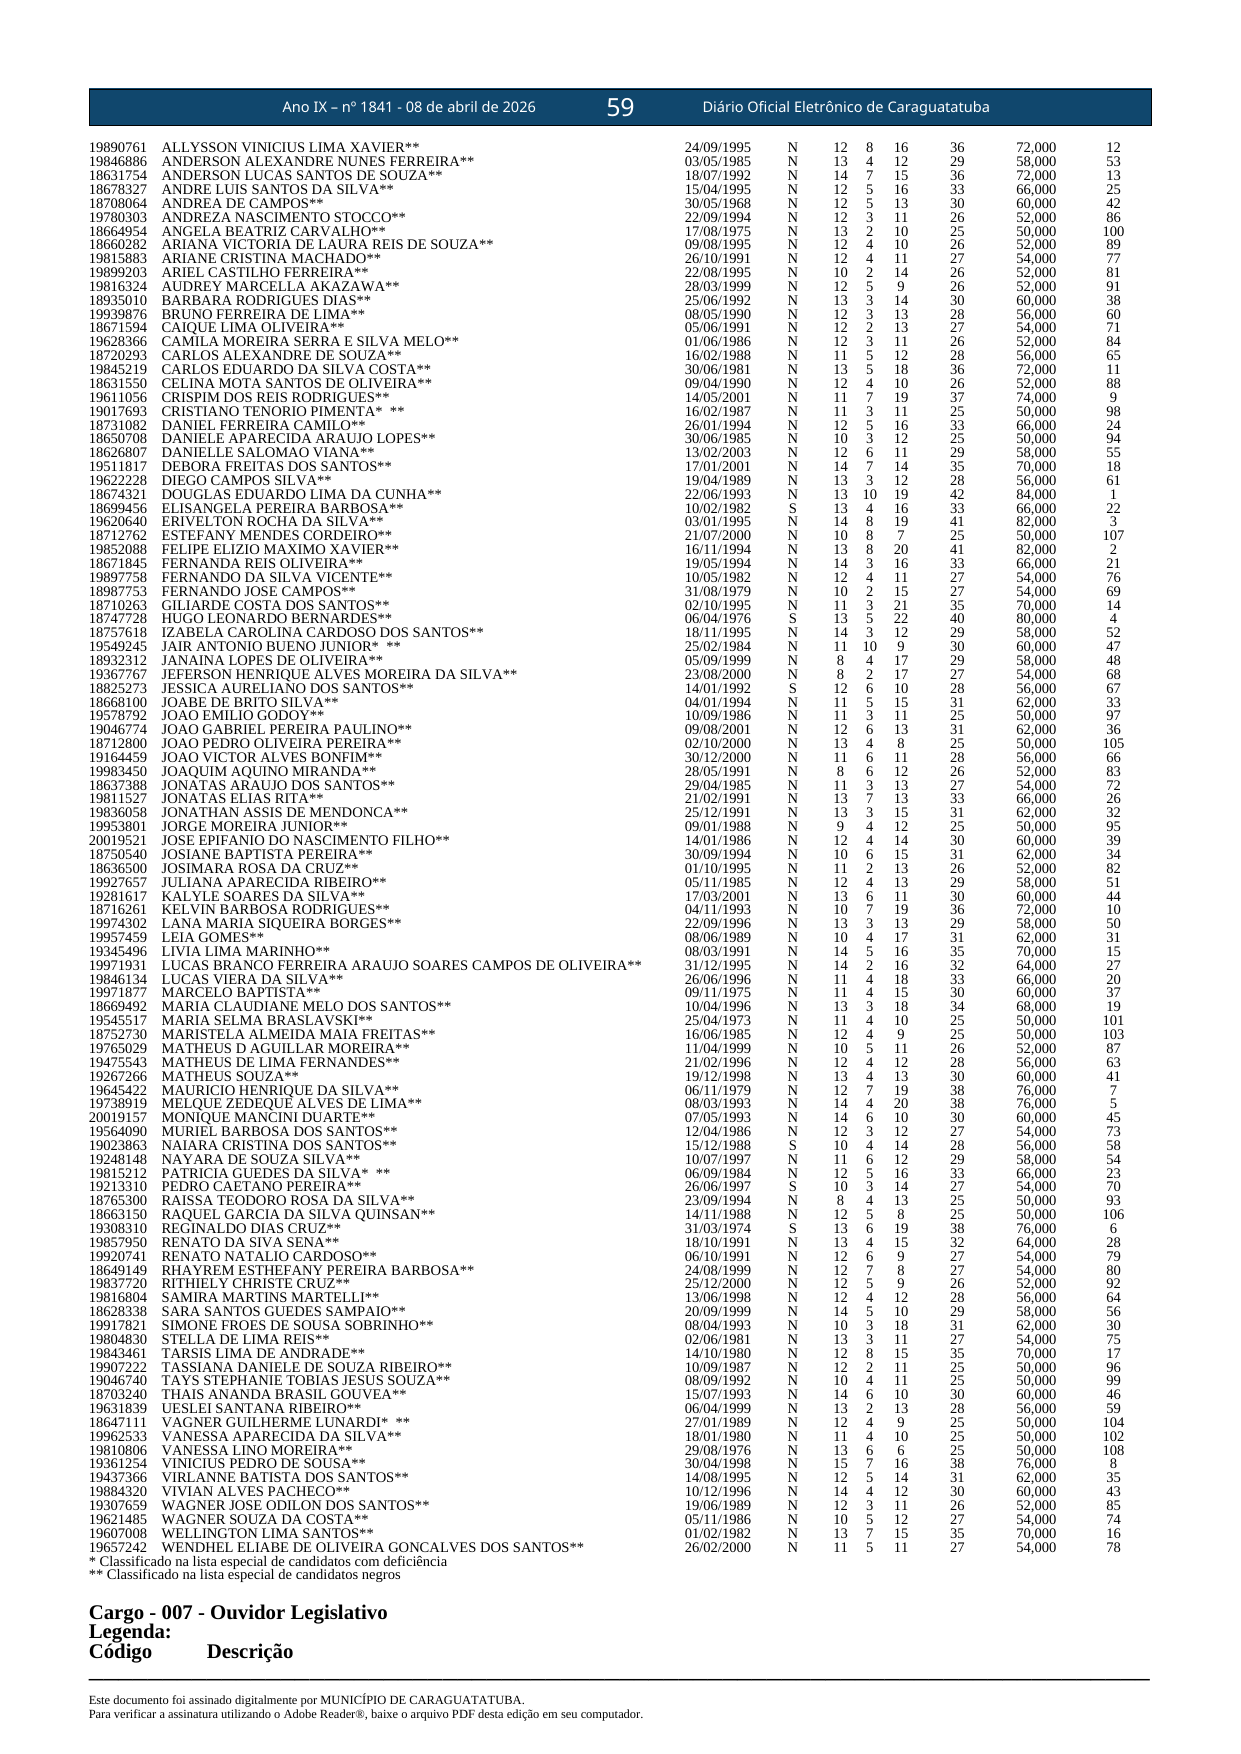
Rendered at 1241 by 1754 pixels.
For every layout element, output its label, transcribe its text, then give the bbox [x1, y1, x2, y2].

text 18663150 RAQUEL GARCIA DA SILVA QUINSAN** 14/11/1988 N 12 5 8 25 50,000 106 [88, 1208, 1152, 1222]
text 19578792 JOAO EMILIO GODOY** 10/09/1986 N 11 3 11 25 50,000 97 [88, 710, 1152, 724]
text 19475543 MATHEUS DE LIMA FERNANDES** 21/02/1996 N 12 4 12 28 56,000 63 [88, 1056, 1152, 1070]
text 19437366 VIRLANNE BATISTA DOS SANTOS** 14/08/1995 N 12 5 14 31 62,000 35 [88, 1472, 1152, 1486]
text 18703240 THAIS ANANDA BRASIL GOUVEA** 15/07/1993 N 14 6 10 30 60,000 46 [88, 1389, 1152, 1402]
text 19307659 WAGNER JOSE ODILON DOS SANTOS** 19/06/1989 N 12 3 11 26 52,000 85 [88, 1499, 1152, 1513]
text Legenda: [88, 1623, 1152, 1643]
text 19611056 CRISPIM DOS REIS RODRIGUES** 14/05/2001 N 11 7 19 37 74,000 9 [88, 391, 1152, 405]
text 18932312 JANAINA LOPES DE OLIVEIRA** 05/09/1999 N 8 4 17 29 58,000 48 [88, 654, 1152, 668]
text 19738919 MELQUE ZEDEQUE ALVES DE LIMA** 08/03/1993 N 14 4 20 38 76,000 5 [88, 1098, 1152, 1112]
text 18650708 DANIELE APARECIDA ARAUJO LOPES** 30/06/1985 N 10 3 12 25 50,000 94 [88, 433, 1152, 447]
text 19765029 MATHEUS D AGUILLAR MOREIRA** 11/04/1999 N 10 5 11 26 52,000 87 [88, 1042, 1152, 1056]
text 19367767 JEFERSON HENRIQUE ALVES MOREIRA DA SILVA** 23/08/2000 N 8 2 17 27 54,000 68 [88, 668, 1152, 682]
text 19816804 SAMIRA MARTINS MARTELLI** 13/06/1998 N 12 4 12 28 56,000 64 [88, 1292, 1152, 1306]
text 18757618 IZABELA CAROLINA CARDOSO DOS SANTOS** 18/11/1995 N 14 3 12 29 58,000 52 [88, 627, 1152, 641]
text 19645422 MAURICIO HENRIQUE DA SILVA** 06/11/1979 N 12 7 19 38 76,000 7 [88, 1084, 1152, 1098]
text 18668100 JOABE DE BRITO SILVA** 04/01/1994 N 11 5 15 31 62,000 33 [88, 696, 1152, 710]
text 18720293 CARLOS ALEXANDRE DE SOUZA** 16/02/1988 N 11 5 12 28 56,000 65 [88, 349, 1152, 363]
text 19971877 MARCELO BAPTISTA** 09/11/1975 N 11 4 15 30 60,000 37 [88, 987, 1152, 1001]
text 19957459 LEIA GOMES** 08/06/1989 N 10 4 17 31 62,000 31 [88, 931, 1152, 945]
text 19267266 MATHEUS SOUZA** 19/12/1998 N 13 4 13 30 60,000 41 [88, 1070, 1152, 1084]
text 19846134 LUCAS VIERA DA SILVA** 26/06/1996 N 11 4 18 33 66,000 20 [88, 973, 1152, 987]
text 19852088 FELIPE ELIZIO MAXIMO XAVIER** 16/11/1994 N 13 8 20 41 82,000 2 [88, 543, 1152, 557]
text 19046774 JOAO GABRIEL PEREIRA PAULINO** 09/08/2001 N 12 6 13 31 62,000 36 [88, 724, 1152, 737]
text 19622228 DIEGO CAMPOS SILVA** 19/04/1989 N 13 3 12 28 56,000 61 [88, 474, 1152, 488]
text 18628338 SARA SANTOS GUEDES SAMPAIO** 20/09/1999 N 14 5 10 29 58,000 56 [88, 1306, 1152, 1319]
text 19815883 ARIANE CRISTINA MACHADO** 26/10/1991 N 12 4 11 27 54,000 77 [88, 253, 1152, 266]
text 19837720 RITHIELY CHRISTE CRUZ** 25/12/2000 N 12 5 9 26 52,000 92 [88, 1278, 1152, 1292]
text 19846886 ANDERSON ALEXANDRE NUNES FERREIRA** 03/05/1985 N 13 4 12 29 58,000 53 [88, 156, 1152, 169]
text 18674321 DOUGLAS EDUARDO LIMA DA CUNHA** 22/06/1993 N 13 10 19 42 84,000 1 [88, 488, 1152, 502]
text 18649149 RHAYREM ESTHEFANY PEREIRA BARBOSA** 24/08/1999 N 12 7 8 27 54,000 80 [88, 1264, 1152, 1278]
text Código Descrição [88, 1643, 1152, 1663]
text 19017693 CRISTIANO TENORIO PIMENTA* ** 16/02/1987 N 11 3 11 25 50,000 98 [88, 405, 1152, 419]
text 18678327 ANDRE LUIS SANTOS DA SILVA** 15/04/1995 N 12 5 16 33 66,000 25 [88, 183, 1152, 197]
text 18987753 FERNANDO JOSE CAMPOS** 31/08/1979 N 10 2 15 27 54,000 69 [88, 585, 1152, 599]
text 19564090 MURIEL BARBOSA DOS SANTOS** 12/04/1986 N 12 3 12 27 54,000 73 [88, 1125, 1152, 1139]
text 19815212 PATRICIA GUEDES DA SILVA* ** 06/09/1984 N 12 5 16 33 66,000 23 [88, 1167, 1152, 1181]
text 19631839 UESLEI SANTANA RIBEIRO** 06/04/1999 N 13 2 13 28 56,000 59 [88, 1402, 1152, 1416]
text 18671594 CAIQUE LIMA OLIVEIRA** 05/06/1991 N 12 2 13 27 54,000 71 [88, 322, 1152, 336]
text 18699456 ELISANGELA PEREIRA BARBOSA** 10/02/1982 S 13 4 16 33 66,000 22 [88, 502, 1152, 516]
text 18636500 JOSIMARA ROSA DA CRUZ** 01/10/1995 N 11 2 13 26 52,000 82 [88, 862, 1152, 876]
text 19810806 VANESSA LINO MOREIRA** 29/08/1976 N 13 6 6 25 50,000 108 [88, 1444, 1152, 1458]
text 18660282 ARIANA VICTORIA DE LAURA REIS DE SOUZA** 09/08/1995 N 12 4 10 26 52,000 89 [88, 239, 1152, 253]
text 19345496 LIVIA LIMA MARINHO** 08/03/1991 N 14 5 16 35 70,000 15 [88, 945, 1152, 959]
text 19897758 FERNANDO DA SILVA VICENTE** 10/05/1982 N 12 4 11 27 54,000 76 [88, 571, 1152, 585]
text 19308310 REGINALDO DIAS CRUZ** 31/03/1974 S 13 6 19 38 76,000 6 [88, 1222, 1152, 1236]
text 19248148 NAYARA DE SOUZA SILVA** 10/07/1997 N 11 6 12 29 58,000 54 [88, 1153, 1152, 1167]
text 19857950 RENATO DA SIVA SENA** 18/10/1991 N 13 4 15 32 64,000 28 [88, 1236, 1152, 1250]
text 19620640 ERIVELTON ROCHA DA SILVA** 03/01/1995 N 14 8 19 41 82,000 3 [88, 516, 1152, 530]
text 19607008 WELLINGTON LIMA SANTOS** 01/02/1982 N 13 7 15 35 70,000 16 [88, 1527, 1152, 1541]
text 19927657 JULIANA APARECIDA RIBEIRO** 05/11/1985 N 12 4 13 29 58,000 51 [88, 876, 1152, 890]
text Cargo - 007 - Ouvidor Legislativo [88, 1603, 1152, 1623]
text 18731082 DANIEL FERREIRA CAMILO** 26/01/1994 N 12 5 16 33 66,000 24 [88, 419, 1152, 433]
text 19164459 JOAO VICTOR ALVES BONFIM** 30/12/2000 N 11 6 11 28 56,000 66 [88, 751, 1152, 765]
text 19971931 LUCAS BRANCO FERREIRA ARAUJO SOARES CAMPOS DE OLIVEIRA** 31/12/1995 N 14 2 16 32 64,000 27 [88, 959, 1152, 973]
text 18708064 ANDREA DE CAMPOS** 30/05/1968 N 12 5 13 30 60,000 42 [88, 197, 1152, 211]
text 19890761 ALLYSSON VINICIUS LIMA XAVIER** 24/09/1995 N 12 8 16 36 72,000 12 [88, 142, 1152, 156]
text 18712800 JOAO PEDRO OLIVEIRA PEREIRA** 02/10/2000 N 13 4 8 25 50,000 105 [88, 737, 1152, 751]
text 19884320 VIVIAN ALVES PACHECO** 10/12/1996 N 14 4 12 30 60,000 43 [88, 1486, 1152, 1499]
text 19845219 CARLOS EDUARDO DA SILVA COSTA** 30/06/1981 N 13 5 18 36 72,000 11 [88, 363, 1152, 377]
text 18750540 JOSIANE BAPTISTA PEREIRA** 30/09/1994 N 10 6 15 31 62,000 34 [88, 848, 1152, 862]
text 19511817 DEBORA FREITAS DOS SANTOS** 17/01/2001 N 14 7 14 35 70,000 18 [88, 460, 1152, 474]
text 20019157 MONIQUE MANCINI DUARTE** 07/05/1993 N 14 6 10 30 60,000 45 [88, 1112, 1152, 1125]
text 19907222 TASSIANA DANIELE DE SOUZA RIBEIRO** 10/09/1987 N 12 2 11 25 50,000 96 [88, 1361, 1152, 1375]
text 18647111 VAGNER GUILHERME LUNARDI* ** 27/01/1989 N 12 4 9 25 50,000 104 [88, 1416, 1152, 1430]
text 19899203 ARIEL CASTILHO FERREIRA** 22/08/1995 N 10 2 14 26 52,000 81 [88, 266, 1152, 280]
text 18631550 CELINA MOTA SANTOS DE OLIVEIRA** 09/04/1990 N 12 4 10 26 52,000 88 [88, 377, 1152, 391]
text 19023863 NAIARA CRISTINA DOS SANTOS** 15/12/1988 S 10 4 14 28 56,000 58 [88, 1139, 1152, 1153]
text 19953801 JORGE MOREIRA JUNIOR** 09/01/1988 N 9 4 12 25 50,000 95 [88, 821, 1152, 834]
text 19046740 TAYS STEPHANIE TOBIAS JESUS SOUZA** 08/09/1992 N 10 4 11 25 50,000 99 [88, 1375, 1152, 1389]
text 20019521 JOSE EPIFANIO DO NASCIMENTO FILHO** 14/01/1986 N 12 4 14 30 60,000 39 [88, 834, 1152, 848]
text 18637388 JONATAS ARAUJO DOS SANTOS** 29/04/1985 N 11 3 13 27 54,000 72 [88, 779, 1152, 793]
text 18752730 MARISTELA ALMEIDA MAIA FREITAS** 16/06/1985 N 12 4 9 25 50,000 103 [88, 1028, 1152, 1042]
text 18747728 HUGO LEONARDO BERNARDES** 06/04/1976 S 13 5 22 40 80,000 4 [88, 613, 1152, 627]
text 18712762 ESTEFANY MENDES CORDEIRO** 21/07/2000 N 10 8 7 25 50,000 107 [88, 530, 1152, 543]
text 19780303 ANDREZA NASCIMENTO STOCCO** 22/09/1994 N 12 3 11 26 52,000 86 [88, 211, 1152, 225]
text 19549245 JAIR ANTONIO BUENO JUNIOR* ** 25/02/1984 N 11 10 9 30 60,000 47 [88, 641, 1152, 654]
text 19621485 WAGNER SOUZA DA COSTA** 05/11/1986 N 10 5 12 27 54,000 74 [88, 1513, 1152, 1527]
text 19361254 VINICIUS PEDRO DE SOUSA** 30/04/1998 N 15 7 16 38 76,000 8 [88, 1458, 1152, 1472]
text 19917821 SIMONE FROES DE SOUSA SOBRINHO** 08/04/1993 N 10 3 18 31 62,000 30 [88, 1319, 1152, 1333]
text 18626807 DANIELLE SALOMAO VIANA** 13/02/2003 N 12 6 11 29 58,000 55 [88, 447, 1152, 460]
text 18716261 KELVIN BARBOSA RODRIGUES** 04/11/1993 N 10 7 19 36 72,000 10 [88, 904, 1152, 918]
text 19811527 JONATAS ELIAS RITA** 21/02/1991 N 13 7 13 33 66,000 26 [88, 793, 1152, 807]
text 19281617 KALYLE SOARES DA SILVA** 17/03/2001 N 13 6 11 30 60,000 44 [88, 890, 1152, 904]
text ** Classificado na lista especial de candidatos negros [88, 1569, 1152, 1583]
text 19983450 JOAQUIM AQUINO MIRANDA** 28/05/1991 N 8 6 12 26 52,000 83 [88, 765, 1152, 779]
text 18825273 JESSICA AURELIANO DOS SANTOS** 14/01/1992 S 12 6 10 28 56,000 67 [88, 682, 1152, 696]
text 19213310 PEDRO CAETANO PEREIRA** 26/06/1997 S 10 3 14 27 54,000 70 [88, 1181, 1152, 1195]
text * Classificado na lista especial de candidatos com deficiência [88, 1555, 1152, 1569]
text 19939876 BRUNO FERREIRA DE LIMA** 08/05/1990 N 12 3 13 28 56,000 60 [88, 308, 1152, 322]
text 18631754 ANDERSON LUCAS SANTOS DE SOUZA** 18/07/1992 N 14 7 15 36 72,000 13 [88, 169, 1152, 183]
text 19920741 RENATO NATALIO CARDOSO** 06/10/1991 N 12 6 9 27 54,000 79 [88, 1250, 1152, 1264]
text 19962533 VANESSA APARECIDA DA SILVA** 18/01/1980 N 11 4 10 25 50,000 102 [88, 1430, 1152, 1444]
text 19545517 MARIA SELMA BRASLAVSKI** 25/04/1973 N 11 4 10 25 50,000 101 [88, 1014, 1152, 1028]
text 18671845 FERNANDA REIS OLIVEIRA** 19/05/1994 N 14 3 16 33 66,000 21 [88, 557, 1152, 571]
text 19843461 TARSIS LIMA DE ANDRADE** 14/10/1980 N 12 8 15 35 70,000 17 [88, 1347, 1152, 1361]
text 19816324 AUDREY MARCELLA AKAZAWA** 28/03/1999 N 12 5 9 26 52,000 91 [88, 280, 1152, 294]
text 18935010 BARBARA RODRIGUES DIAS** 25/06/1992 N 13 3 14 30 60,000 38 [88, 294, 1152, 308]
text 19974302 LANA MARIA SIQUEIRA BORGES** 22/09/1996 N 13 3 13 29 58,000 50 [88, 918, 1152, 931]
text 18765300 RAISSA TEODORO ROSA DA SILVA** 23/09/1994 N 8 4 13 25 50,000 93 [88, 1195, 1152, 1208]
text 19657242 WENDHEL ELIABE DE OLIVEIRA GONCALVES DOS SANTOS** 26/02/2000 N 11 5 11 27 54,000 78 [88, 1541, 1152, 1555]
text 18669492 MARIA CLAUDIANE MELO DOS SANTOS** 10/04/1996 N 13 3 18 34 68,000 19 [88, 1001, 1152, 1014]
text 18664954 ANGELA BEATRIZ CARVALHO** 17/08/1975 N 13 2 10 25 50,000 100 [88, 225, 1152, 239]
text 19804830 STELLA DE LIMA REIS** 02/06/1981 N 13 3 11 27 54,000 75 [88, 1333, 1152, 1347]
text 18710263 GILIARDE COSTA DOS SANTOS** 02/10/1995 N 11 3 21 35 70,000 14 [88, 599, 1152, 613]
text 19836058 JONATHAN ASSIS DE MENDONCA** 25/12/1991 N 13 3 15 31 62,000 32 [88, 807, 1152, 821]
text 19628366 CAMILA MOREIRA SERRA E SILVA MELO** 01/06/1986 N 12 3 11 26 52,000 84 [88, 336, 1152, 349]
